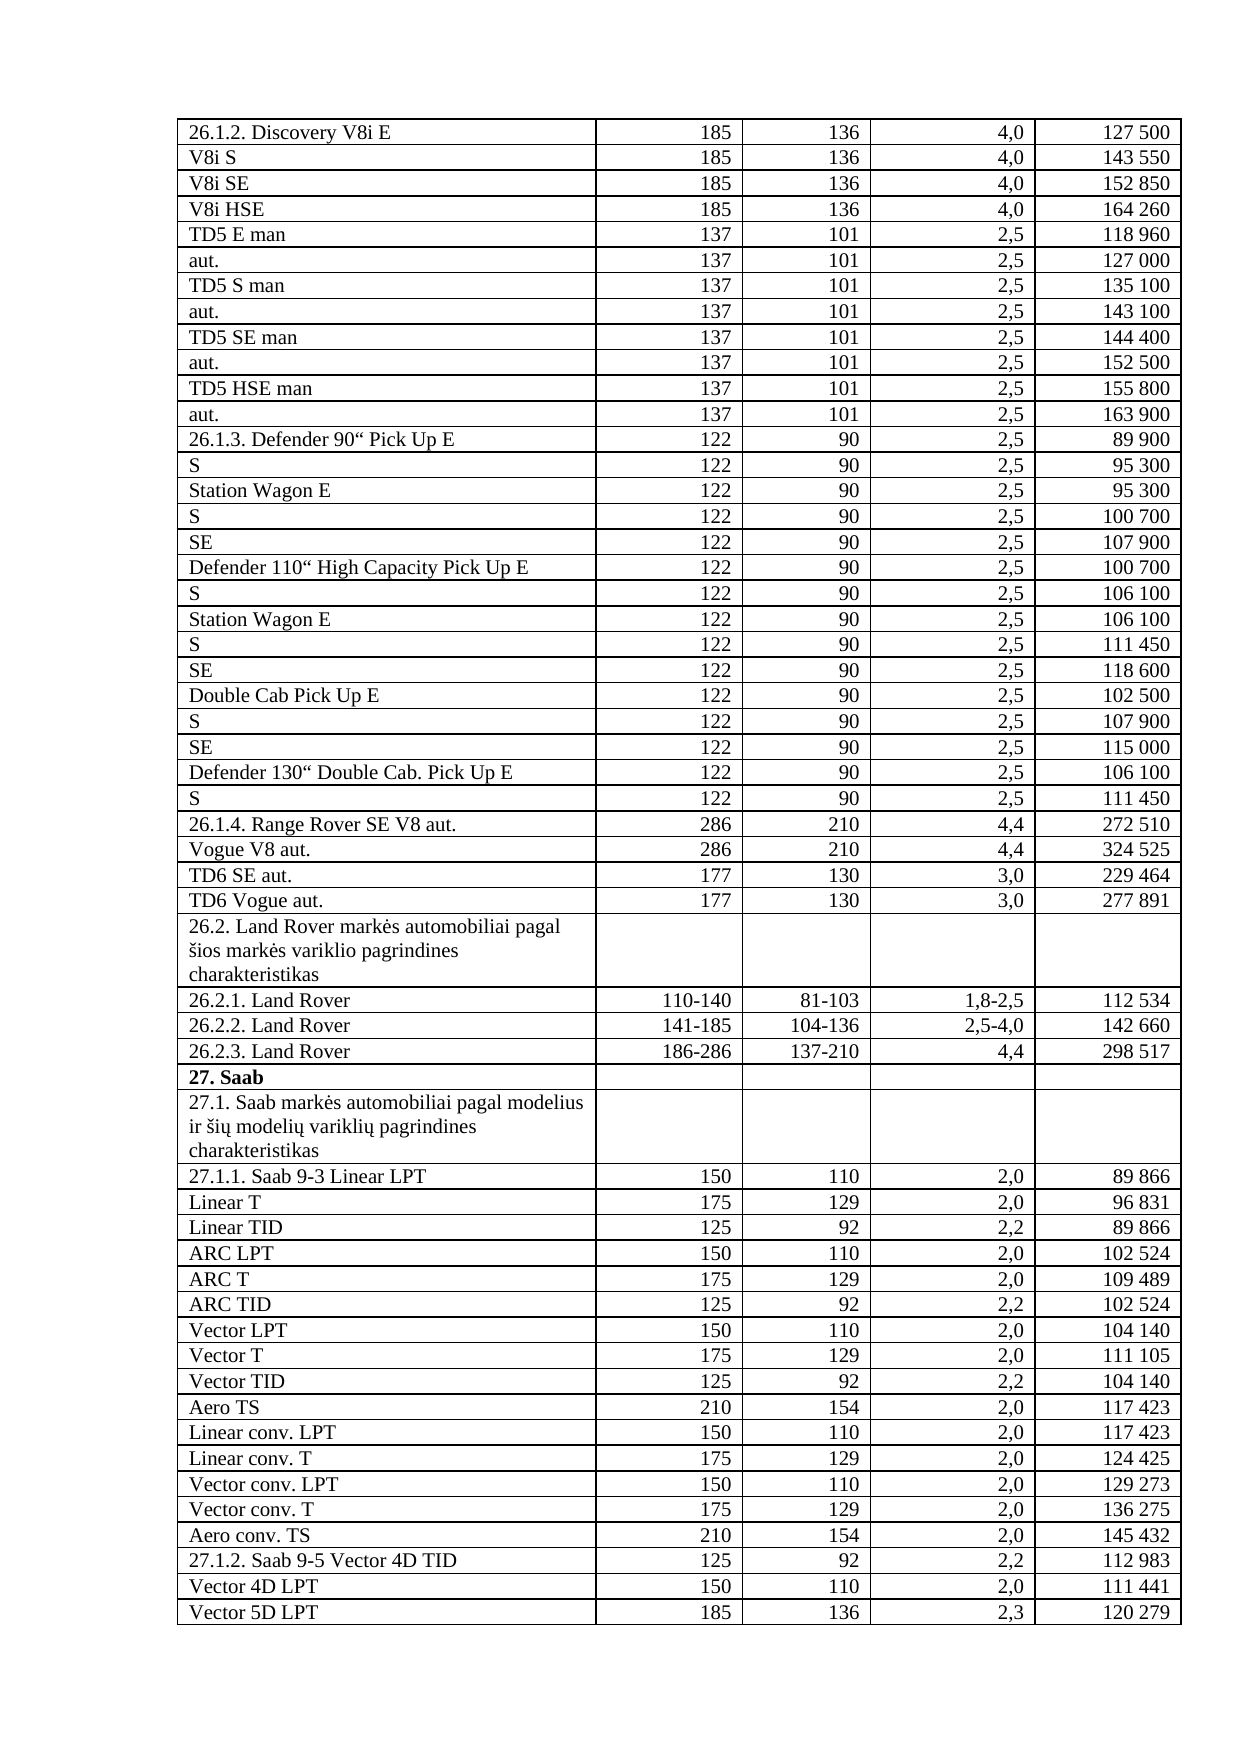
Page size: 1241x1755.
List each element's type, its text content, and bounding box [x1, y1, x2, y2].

table_cell 2,5 [871, 402, 1034, 426]
table_cell 210 [743, 837, 870, 861]
table_cell aut. [178, 299, 595, 323]
table_cell 90 [743, 735, 870, 759]
table_cell 90 [743, 683, 870, 707]
table_cell 150 [597, 1420, 742, 1444]
table_cell Vector 5D LPT [178, 1600, 595, 1624]
table_cell V8i S [178, 145, 595, 169]
table_cell V8i SE [178, 171, 595, 195]
table_cell 136 [743, 1600, 870, 1624]
table_cell 2,5 [871, 683, 1034, 707]
table_cell SE [178, 735, 595, 759]
table_cell 101 [743, 325, 870, 349]
table_cell 150 [597, 1241, 742, 1265]
table_cell [1036, 1065, 1180, 1089]
table_cell 127 500 [1036, 120, 1180, 144]
table_cell 26.2.3. Land Rover [178, 1039, 595, 1063]
table_cell 4,0 [871, 145, 1034, 169]
table_cell 104 140 [1036, 1369, 1180, 1393]
table_cell 117 423 [1036, 1420, 1180, 1444]
table_cell Vector T [178, 1343, 595, 1367]
table_cell 130 [743, 888, 870, 912]
table_cell 112 983 [1036, 1548, 1180, 1572]
table_cell [1036, 1090, 1180, 1162]
table_cell 120 279 [1036, 1600, 1180, 1624]
table_cell 4,4 [871, 1039, 1034, 1063]
table_cell 100 700 [1036, 555, 1180, 579]
table_cell 137 [597, 402, 742, 426]
table_cell 92 [743, 1215, 870, 1239]
table_cell 102 500 [1036, 683, 1180, 707]
table_cell 81-103 [743, 988, 870, 1012]
table_cell S [178, 709, 595, 733]
table_cell 90 [743, 530, 870, 554]
table_cell 90 [743, 709, 870, 733]
table_cell 2,3 [871, 1600, 1034, 1624]
table_cell 111 105 [1036, 1343, 1180, 1367]
table_cell 2,0 [871, 1472, 1034, 1496]
table_cell Defender 110“ High Capacity Pick Up E [178, 555, 595, 579]
table_cell 2,5 [871, 555, 1034, 579]
table_cell 2,5 [871, 786, 1034, 810]
table_cell [597, 1090, 742, 1162]
table_cell 286 [597, 812, 742, 836]
table_cell 95 300 [1036, 453, 1180, 477]
table_cell SE [178, 530, 595, 554]
table_cell ARC LPT [178, 1241, 595, 1265]
table_cell S [178, 632, 595, 656]
table_cell 90 [743, 453, 870, 477]
table_cell 2,5 [871, 658, 1034, 682]
table_cell 210 [597, 1395, 742, 1419]
table_cell 107 900 [1036, 709, 1180, 733]
table_cell 175 [597, 1190, 742, 1214]
table_cell 122 [597, 658, 742, 682]
table_cell 137 [597, 248, 742, 272]
table_cell 175 [597, 1343, 742, 1367]
table_cell 101 [743, 350, 870, 374]
table_cell 122 [597, 453, 742, 477]
table_cell 185 [597, 171, 742, 195]
table_cell 27.1. Saab markės automobiliai pagal modelius ir šių modelių variklių pagrindines charakteristikas [178, 1090, 595, 1162]
table_cell 4,0 [871, 171, 1034, 195]
table_cell 2,5 [871, 427, 1034, 451]
table_cell 145 432 [1036, 1523, 1180, 1547]
table_cell 154 [743, 1523, 870, 1547]
table_cell 122 [597, 709, 742, 733]
table_cell 2,5 [871, 376, 1034, 400]
table_cell 107 900 [1036, 530, 1180, 554]
table_cell Station Wagon E [178, 607, 595, 631]
table_cell Vector LPT [178, 1318, 595, 1342]
table_cell 27.1.2. Saab 9-5 Vector 4D TID [178, 1548, 595, 1572]
table_cell 185 [597, 145, 742, 169]
table_cell 89 866 [1036, 1164, 1180, 1188]
table_cell 95 300 [1036, 478, 1180, 502]
table_cell 89 866 [1036, 1215, 1180, 1239]
table_cell 124 425 [1036, 1446, 1180, 1470]
table_cell 2,5 [871, 325, 1034, 349]
table_cell [597, 1065, 742, 1089]
table_cell 129 [743, 1343, 870, 1367]
table_cell 137 [597, 325, 742, 349]
table_cell 2,0 [871, 1190, 1034, 1214]
table_cell 110 [743, 1420, 870, 1444]
table_cell 210 [597, 1523, 742, 1547]
table_cell 90 [743, 607, 870, 631]
table_cell 122 [597, 607, 742, 631]
table_cell 4,0 [871, 120, 1034, 144]
table_cell 27. Saab [178, 1065, 595, 1089]
table_cell 118 600 [1036, 658, 1180, 682]
table_cell TD6 SE aut. [178, 863, 595, 887]
table_cell 136 [743, 145, 870, 169]
table_cell 122 [597, 478, 742, 502]
table_cell 89 900 [1036, 427, 1180, 451]
table_cell 175 [597, 1267, 742, 1291]
table_cell S [178, 504, 595, 528]
table_cell TD5 SE man [178, 325, 595, 349]
table_cell 4,4 [871, 812, 1034, 836]
table_cell 150 [597, 1574, 742, 1598]
table_cell 2,0 [871, 1574, 1034, 1598]
table_cell Linear T [178, 1190, 595, 1214]
table_cell 92 [743, 1292, 870, 1316]
table_cell S [178, 581, 595, 605]
table_cell [1036, 914, 1180, 986]
table_cell 2,5 [871, 273, 1034, 297]
table_cell 150 [597, 1318, 742, 1342]
table_cell 175 [597, 1497, 742, 1521]
table_cell 286 [597, 837, 742, 861]
table_cell Vector conv. LPT [178, 1472, 595, 1496]
table_cell 2,0 [871, 1241, 1034, 1265]
table_cell 2,5-4,0 [871, 1013, 1034, 1037]
table_cell 154 [743, 1395, 870, 1419]
table_cell 117 423 [1036, 1395, 1180, 1419]
table_cell 4,4 [871, 837, 1034, 861]
table_cell 2,0 [871, 1343, 1034, 1367]
table_cell 2,5 [871, 530, 1034, 554]
table_cell 2,0 [871, 1395, 1034, 1419]
table_cell TD5 HSE man [178, 376, 595, 400]
table_cell 144 400 [1036, 325, 1180, 349]
table_cell 110 [743, 1241, 870, 1265]
table_cell [597, 914, 742, 986]
table_cell 90 [743, 504, 870, 528]
table_cell 2,5 [871, 248, 1034, 272]
table_cell Aero conv. TS [178, 1523, 595, 1547]
table_cell 164 260 [1036, 197, 1180, 221]
table_cell 101 [743, 299, 870, 323]
table_cell 186-286 [597, 1039, 742, 1063]
table_cell 177 [597, 863, 742, 887]
table_cell 4,0 [871, 197, 1034, 221]
table_cell 324 525 [1036, 837, 1180, 861]
table_cell 110 [743, 1472, 870, 1496]
table_cell [871, 914, 1034, 986]
table_cell ARC T [178, 1267, 595, 1291]
table_cell 125 [597, 1215, 742, 1239]
table_cell 152 850 [1036, 171, 1180, 195]
table_cell 122 [597, 735, 742, 759]
table_cell Aero TS [178, 1395, 595, 1419]
table_cell 102 524 [1036, 1241, 1180, 1265]
table_cell 26.2.1. Land Rover [178, 988, 595, 1012]
table_cell 129 [743, 1190, 870, 1214]
table_cell 110 [743, 1574, 870, 1598]
table_cell 2,0 [871, 1318, 1034, 1342]
table_cell 118 960 [1036, 222, 1180, 246]
table_cell 90 [743, 786, 870, 810]
table_cell 185 [597, 120, 742, 144]
table_cell [743, 1090, 870, 1162]
table_cell 2,5 [871, 709, 1034, 733]
table_cell 106 100 [1036, 581, 1180, 605]
table_cell 137 [597, 350, 742, 374]
table_cell 2,2 [871, 1292, 1034, 1316]
table_cell aut. [178, 248, 595, 272]
table_cell 137 [597, 222, 742, 246]
table_cell 122 [597, 786, 742, 810]
table_cell 2,5 [871, 350, 1034, 374]
table_cell Vector conv. T [178, 1497, 595, 1521]
table_cell 298 517 [1036, 1039, 1180, 1063]
table_cell [871, 1065, 1034, 1089]
table_cell 90 [743, 632, 870, 656]
table_cell 129 [743, 1497, 870, 1521]
table_cell 111 441 [1036, 1574, 1180, 1598]
table_cell 2,2 [871, 1369, 1034, 1393]
table_cell 130 [743, 863, 870, 887]
table_cell 272 510 [1036, 812, 1180, 836]
table_cell 26.2. Land Rover markės automobiliai pagal šios markės variklio pagrindines charakteristikas [178, 914, 595, 986]
table_cell 122 [597, 683, 742, 707]
table_cell 102 524 [1036, 1292, 1180, 1316]
table_cell 2,0 [871, 1497, 1034, 1521]
table_cell 150 [597, 1164, 742, 1188]
table_cell 1,8-2,5 [871, 988, 1034, 1012]
table_cell 127 000 [1036, 248, 1180, 272]
table_cell [871, 1090, 1034, 1162]
table_cell 142 660 [1036, 1013, 1180, 1037]
table_cell 122 [597, 504, 742, 528]
table_cell 92 [743, 1548, 870, 1572]
table_cell Double Cab Pick Up E [178, 683, 595, 707]
table_cell 122 [597, 427, 742, 451]
table_cell 175 [597, 1446, 742, 1470]
table_cell Linear TID [178, 1215, 595, 1239]
table_cell 90 [743, 427, 870, 451]
table_cell 136 [743, 197, 870, 221]
table_cell 135 100 [1036, 273, 1180, 297]
table_cell 125 [597, 1369, 742, 1393]
table_cell 27.1.1. Saab 9-3 Linear LPT [178, 1164, 595, 1188]
table_cell 2,0 [871, 1523, 1034, 1547]
table_cell 2,0 [871, 1267, 1034, 1291]
table_cell 137-210 [743, 1039, 870, 1063]
table_cell Linear conv. LPT [178, 1420, 595, 1444]
table_cell 141-185 [597, 1013, 742, 1037]
table_cell 143 100 [1036, 299, 1180, 323]
table_cell 101 [743, 248, 870, 272]
table_cell 2,5 [871, 632, 1034, 656]
table_cell 2,0 [871, 1164, 1034, 1188]
table_cell 129 [743, 1446, 870, 1470]
table_cell Vogue V8 aut. [178, 837, 595, 861]
table_cell 277 891 [1036, 888, 1180, 912]
table_cell 90 [743, 581, 870, 605]
table_cell 137 [597, 299, 742, 323]
table_cell 185 [597, 1600, 742, 1624]
table_cell 122 [597, 530, 742, 554]
table_cell SE [178, 658, 595, 682]
table_cell 125 [597, 1548, 742, 1572]
table_cell 143 550 [1036, 145, 1180, 169]
table_cell 155 800 [1036, 376, 1180, 400]
table_cell [743, 914, 870, 986]
table_cell 2,5 [871, 581, 1034, 605]
table_cell 100 700 [1036, 504, 1180, 528]
table_cell 137 [597, 376, 742, 400]
table_cell S [178, 453, 595, 477]
table_cell 110 [743, 1164, 870, 1188]
table_cell 229 464 [1036, 863, 1180, 887]
table_cell 137 [597, 273, 742, 297]
table_cell 136 [743, 120, 870, 144]
table_cell 96 831 [1036, 1190, 1180, 1214]
table_cell 109 489 [1036, 1267, 1180, 1291]
table_cell S [178, 786, 595, 810]
table_cell 185 [597, 197, 742, 221]
table_cell 129 [743, 1267, 870, 1291]
table_cell TD5 E man [178, 222, 595, 246]
table_cell 90 [743, 555, 870, 579]
table_cell 163 900 [1036, 402, 1180, 426]
table_cell 26.1.2. Discovery V8i E [178, 120, 595, 144]
table_cell 122 [597, 760, 742, 784]
table_cell Defender 130“ Double Cab. Pick Up E [178, 760, 595, 784]
table_cell 2,0 [871, 1446, 1034, 1470]
table_cell V8i HSE [178, 197, 595, 221]
table_cell 101 [743, 376, 870, 400]
table_cell 2,5 [871, 735, 1034, 759]
table_cell 106 100 [1036, 607, 1180, 631]
table_cell 2,5 [871, 760, 1034, 784]
table_cell 90 [743, 478, 870, 502]
table_cell 101 [743, 402, 870, 426]
table_cell 152 500 [1036, 350, 1180, 374]
table_cell 122 [597, 581, 742, 605]
table_cell 115 000 [1036, 735, 1180, 759]
table_cell 177 [597, 888, 742, 912]
table_cell Vector TID [178, 1369, 595, 1393]
table_cell 2,5 [871, 299, 1034, 323]
table_cell 110 [743, 1318, 870, 1342]
table_cell 101 [743, 273, 870, 297]
table_cell aut. [178, 350, 595, 374]
table_cell 2,5 [871, 478, 1034, 502]
table_cell 111 450 [1036, 632, 1180, 656]
table_cell 104-136 [743, 1013, 870, 1037]
table_cell 92 [743, 1369, 870, 1393]
table_cell 26.1.3. Defender 90“ Pick Up E [178, 427, 595, 451]
table_cell 90 [743, 760, 870, 784]
table_cell 26.1.4. Range Rover SE V8 aut. [178, 812, 595, 836]
table_cell 101 [743, 222, 870, 246]
table_cell 90 [743, 658, 870, 682]
table_cell 136 [743, 171, 870, 195]
table_cell 125 [597, 1292, 742, 1316]
table_cell 2,2 [871, 1215, 1034, 1239]
table_cell 122 [597, 632, 742, 656]
table_cell TD6 Vogue aut. [178, 888, 595, 912]
table_cell 112 534 [1036, 988, 1180, 1012]
table_cell Vector 4D LPT [178, 1574, 595, 1598]
table_cell 122 [597, 555, 742, 579]
table_cell 26.2.2. Land Rover [178, 1013, 595, 1037]
table_cell 111 450 [1036, 786, 1180, 810]
table_cell 110-140 [597, 988, 742, 1012]
table_cell 2,0 [871, 1420, 1034, 1444]
table_cell 3,0 [871, 888, 1034, 912]
table_cell 106 100 [1036, 760, 1180, 784]
table_cell 3,0 [871, 863, 1034, 887]
table_cell 2,5 [871, 222, 1034, 246]
table_cell 136 275 [1036, 1497, 1180, 1521]
table_cell 129 273 [1036, 1472, 1180, 1496]
table_cell aut. [178, 402, 595, 426]
table_cell 2,5 [871, 607, 1034, 631]
table_cell 2,2 [871, 1548, 1034, 1572]
table_cell Linear conv. T [178, 1446, 595, 1470]
table_cell Station Wagon E [178, 478, 595, 502]
table_cell TD5 S man [178, 273, 595, 297]
table_cell 150 [597, 1472, 742, 1496]
table_cell ARC TID [178, 1292, 595, 1316]
table_cell 2,5 [871, 504, 1034, 528]
table_cell 2,5 [871, 453, 1034, 477]
table_cell 210 [743, 812, 870, 836]
table_cell 104 140 [1036, 1318, 1180, 1342]
table_cell [743, 1065, 870, 1089]
